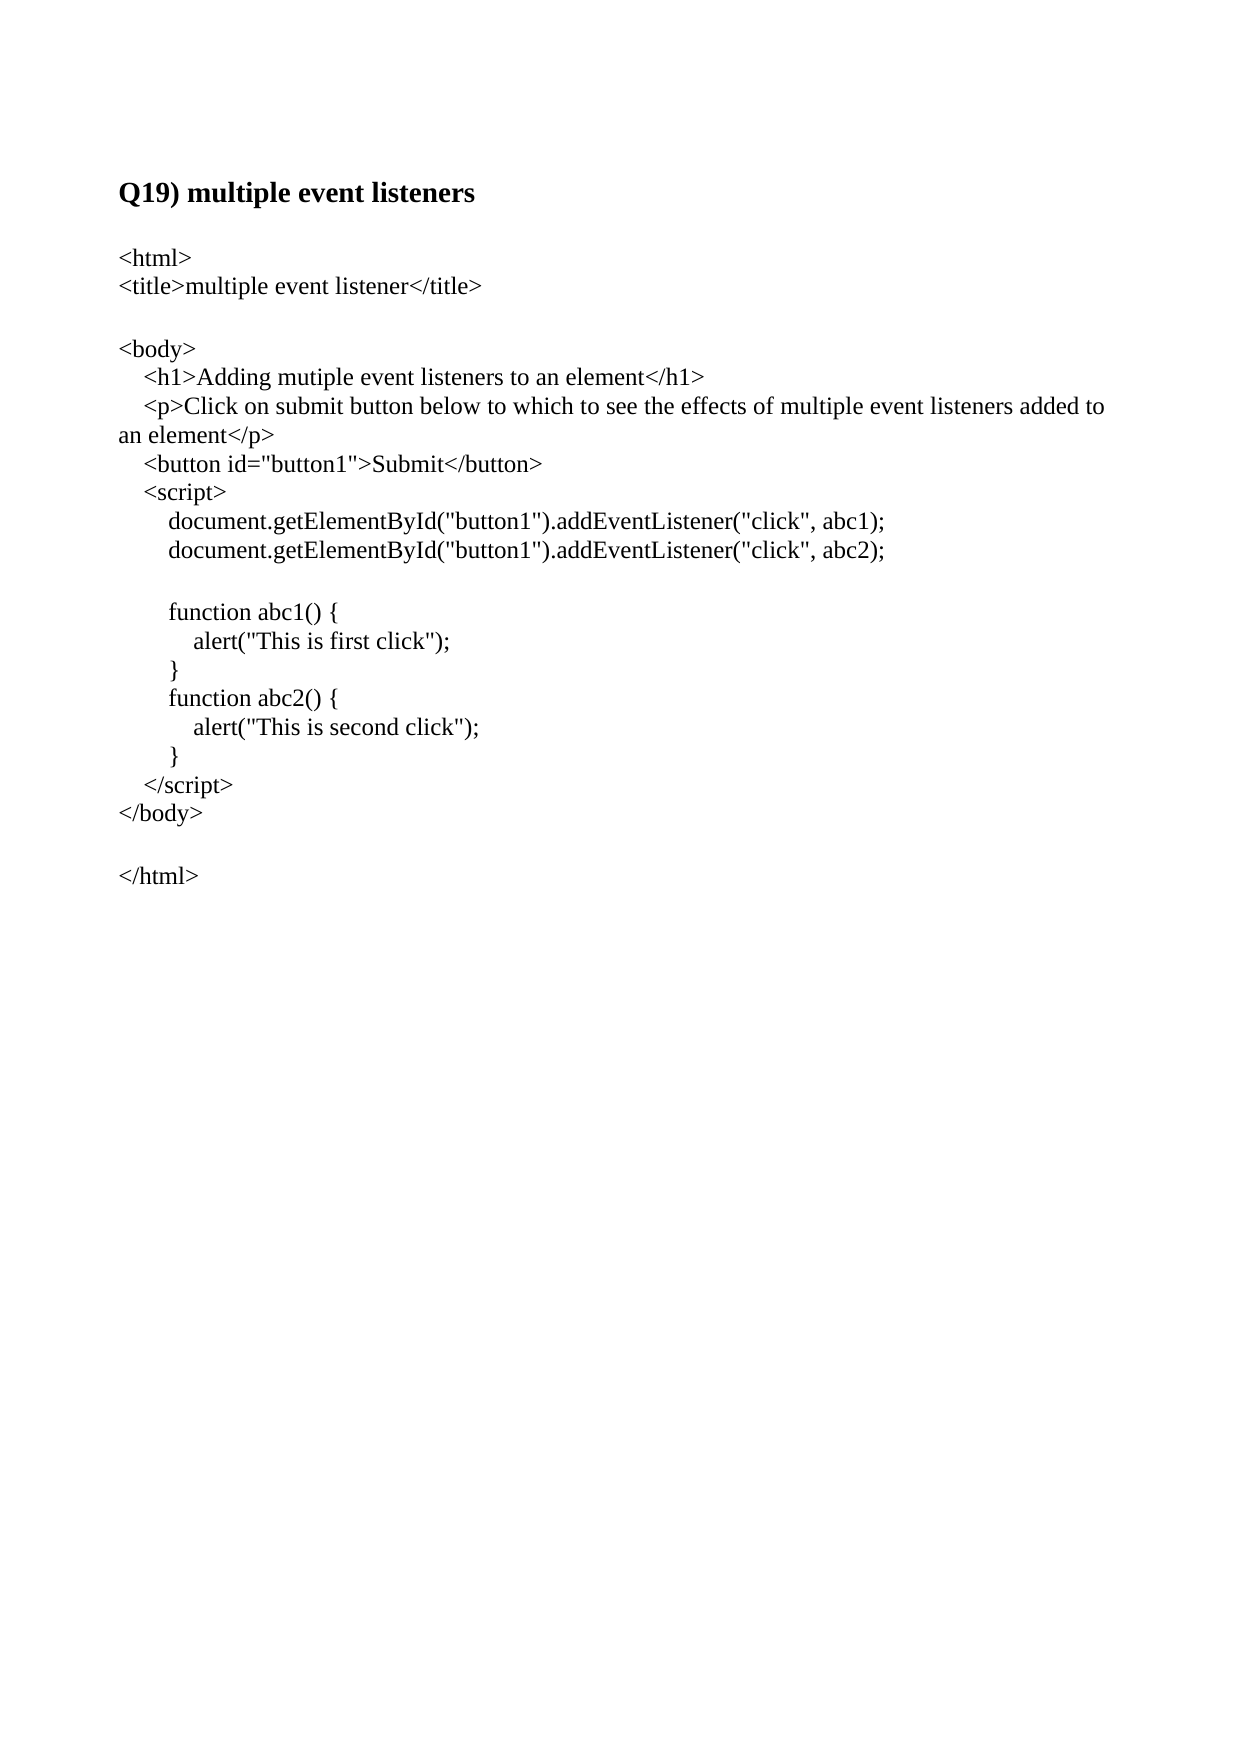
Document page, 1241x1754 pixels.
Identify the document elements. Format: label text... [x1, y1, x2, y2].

text <h1>Adding mutiple event listeners to an element</h1> [118, 362, 1122, 391]
text <title>multiple event listener</title> [118, 271, 1122, 300]
text <button id="button1">Submit</button> [118, 449, 1122, 477]
text Q19) multiple event listeners [118, 118, 1122, 209]
text document.getElementById("button1").addEventListener("click", abc1); [118, 506, 1122, 535]
text alert("This is second click"); [118, 712, 1122, 741]
text </html> [118, 861, 1122, 889]
text } [118, 655, 1122, 683]
text <script> [118, 477, 1122, 506]
text <p>Click on submit button below to which to see the effects of multiple event listeners added to an element</p> [118, 391, 1122, 449]
text } [118, 741, 1122, 770]
text <body> [118, 334, 1122, 362]
text <html> [118, 243, 1122, 271]
text function abc2() { [118, 683, 1122, 712]
text </script> [118, 770, 1122, 798]
text alert("This is first click"); [118, 626, 1122, 655]
text document.getElementById("button1").addEventListener("click", abc2); [118, 535, 1122, 564]
text function abc1() { [118, 597, 1122, 626]
text </body> [118, 798, 1122, 827]
